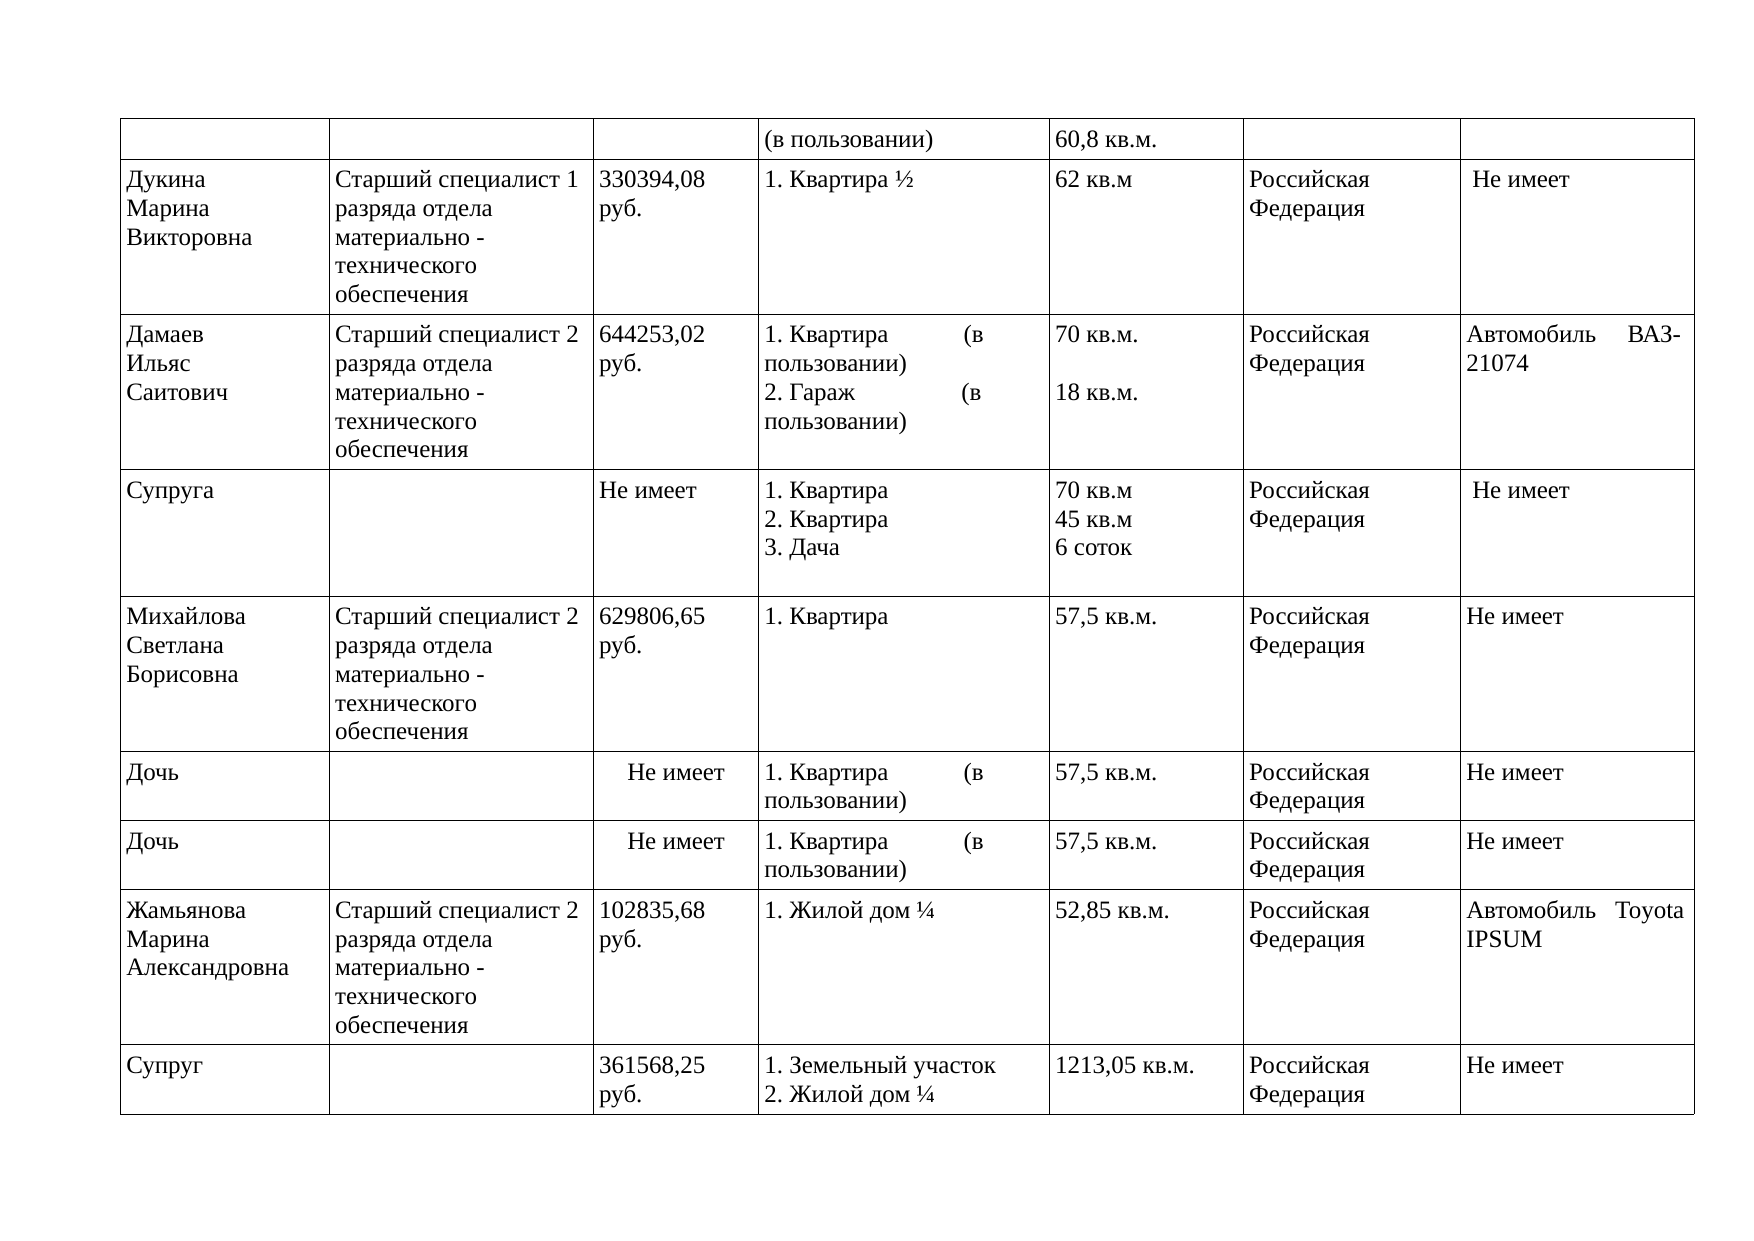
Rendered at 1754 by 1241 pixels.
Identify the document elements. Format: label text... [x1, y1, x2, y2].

table_cell [594, 119, 758, 158]
table_cell 1213,05 кв.м. [1050, 1045, 1243, 1113]
table_cell Не имеет [1461, 1045, 1694, 1113]
table_cell [330, 821, 593, 889]
table_cell [1244, 119, 1460, 158]
table_cell [330, 752, 593, 820]
table_cell 57,5 кв.м. [1050, 597, 1243, 751]
table_cell 1. Квартира (в пользовании) [759, 821, 1049, 889]
table_cell 1. Квартира 2. Квартира 3. Дача [759, 470, 1049, 596]
table_cell Российская Федерация [1244, 752, 1460, 820]
table_cell 57,5 кв.м. [1050, 752, 1243, 820]
table_cell Российская Федерация [1244, 821, 1460, 889]
table_cell Не имеет [594, 752, 758, 820]
table_cell [330, 1045, 593, 1113]
table_cell Российская Федерация [1244, 315, 1460, 469]
table_cell [121, 119, 329, 158]
table_cell Не имеет [1461, 752, 1694, 820]
table_cell 102835,68 руб. [594, 890, 758, 1044]
table_cell (в пользовании) [759, 119, 1049, 158]
table_cell Михайлова Светлана Борисовна [121, 597, 329, 751]
table_cell Не имеет [1461, 821, 1694, 889]
table_cell 1. Квартира (в пользовании) [759, 752, 1049, 820]
table_cell 57,5 кв.м. [1050, 821, 1243, 889]
table_cell 361568,25 руб. [594, 1045, 758, 1113]
table_cell Супруга [121, 470, 329, 596]
table_cell Российская Федерация [1244, 160, 1460, 314]
table_cell [330, 470, 593, 596]
table_cell Дукина Марина Викторовна [121, 160, 329, 314]
table_cell 1. Квартира [759, 597, 1049, 751]
table_cell 629806,65 руб. [594, 597, 758, 751]
table_cell Старший специалист 2 разряда отдела материально - технического обеспечения [330, 597, 593, 751]
table_cell Жамьянова Марина Александровна [121, 890, 329, 1044]
table_cell 1. Квартира (в пользовании) 2. Гараж (в пользовании) [759, 315, 1049, 469]
table_cell 1. Земельный участок 2. Жилой дом ¼ [759, 1045, 1049, 1113]
table_cell 70 кв.м. 18 кв.м. [1050, 315, 1243, 469]
table_cell Старший специалист 1 разряда отдела материально - технического обеспечения [330, 160, 593, 314]
table_cell Дочь [121, 821, 329, 889]
table_cell Российская Федерация [1244, 890, 1460, 1044]
table_cell Супруг [121, 1045, 329, 1113]
table_cell 330394,08 руб. [594, 160, 758, 314]
table_cell [1461, 119, 1694, 158]
table_cell 52,85 кв.м. [1050, 890, 1243, 1044]
table_cell Не имеет [594, 470, 758, 596]
table_cell Российская Федерация [1244, 1045, 1460, 1113]
table_cell Не имеет [1461, 597, 1694, 751]
table_cell 70 кв.м 45 кв.м 6 соток [1050, 470, 1243, 596]
table_cell Дочь [121, 752, 329, 820]
table_cell Старший специалист 2 разряда отдела материально - технического обеспечения [330, 315, 593, 469]
table_cell Автомобиль ВАЗ-21074 [1461, 315, 1694, 469]
table_cell 644253,02 руб. [594, 315, 758, 469]
table_cell Дамаев Ильяс Саитович [121, 315, 329, 469]
table_cell [330, 119, 593, 158]
table_cell 1. Квартира ½ [759, 160, 1049, 314]
table_cell Не имеет [1461, 160, 1694, 314]
table_cell Российская Федерация [1244, 597, 1460, 751]
table_cell 62 кв.м [1050, 160, 1243, 314]
table_cell Старший специалист 2 разряда отдела материально - технического обеспечения [330, 890, 593, 1044]
table_cell 60,8 кв.м. [1050, 119, 1243, 158]
table_cell 1. Жилой дом ¼ [759, 890, 1049, 1044]
table_cell Не имеет [1461, 470, 1694, 596]
table_cell Российская Федерация [1244, 470, 1460, 596]
table_cell Автомобиль Toyota IPSUM [1461, 890, 1694, 1044]
table_cell Не имеет [594, 821, 758, 889]
